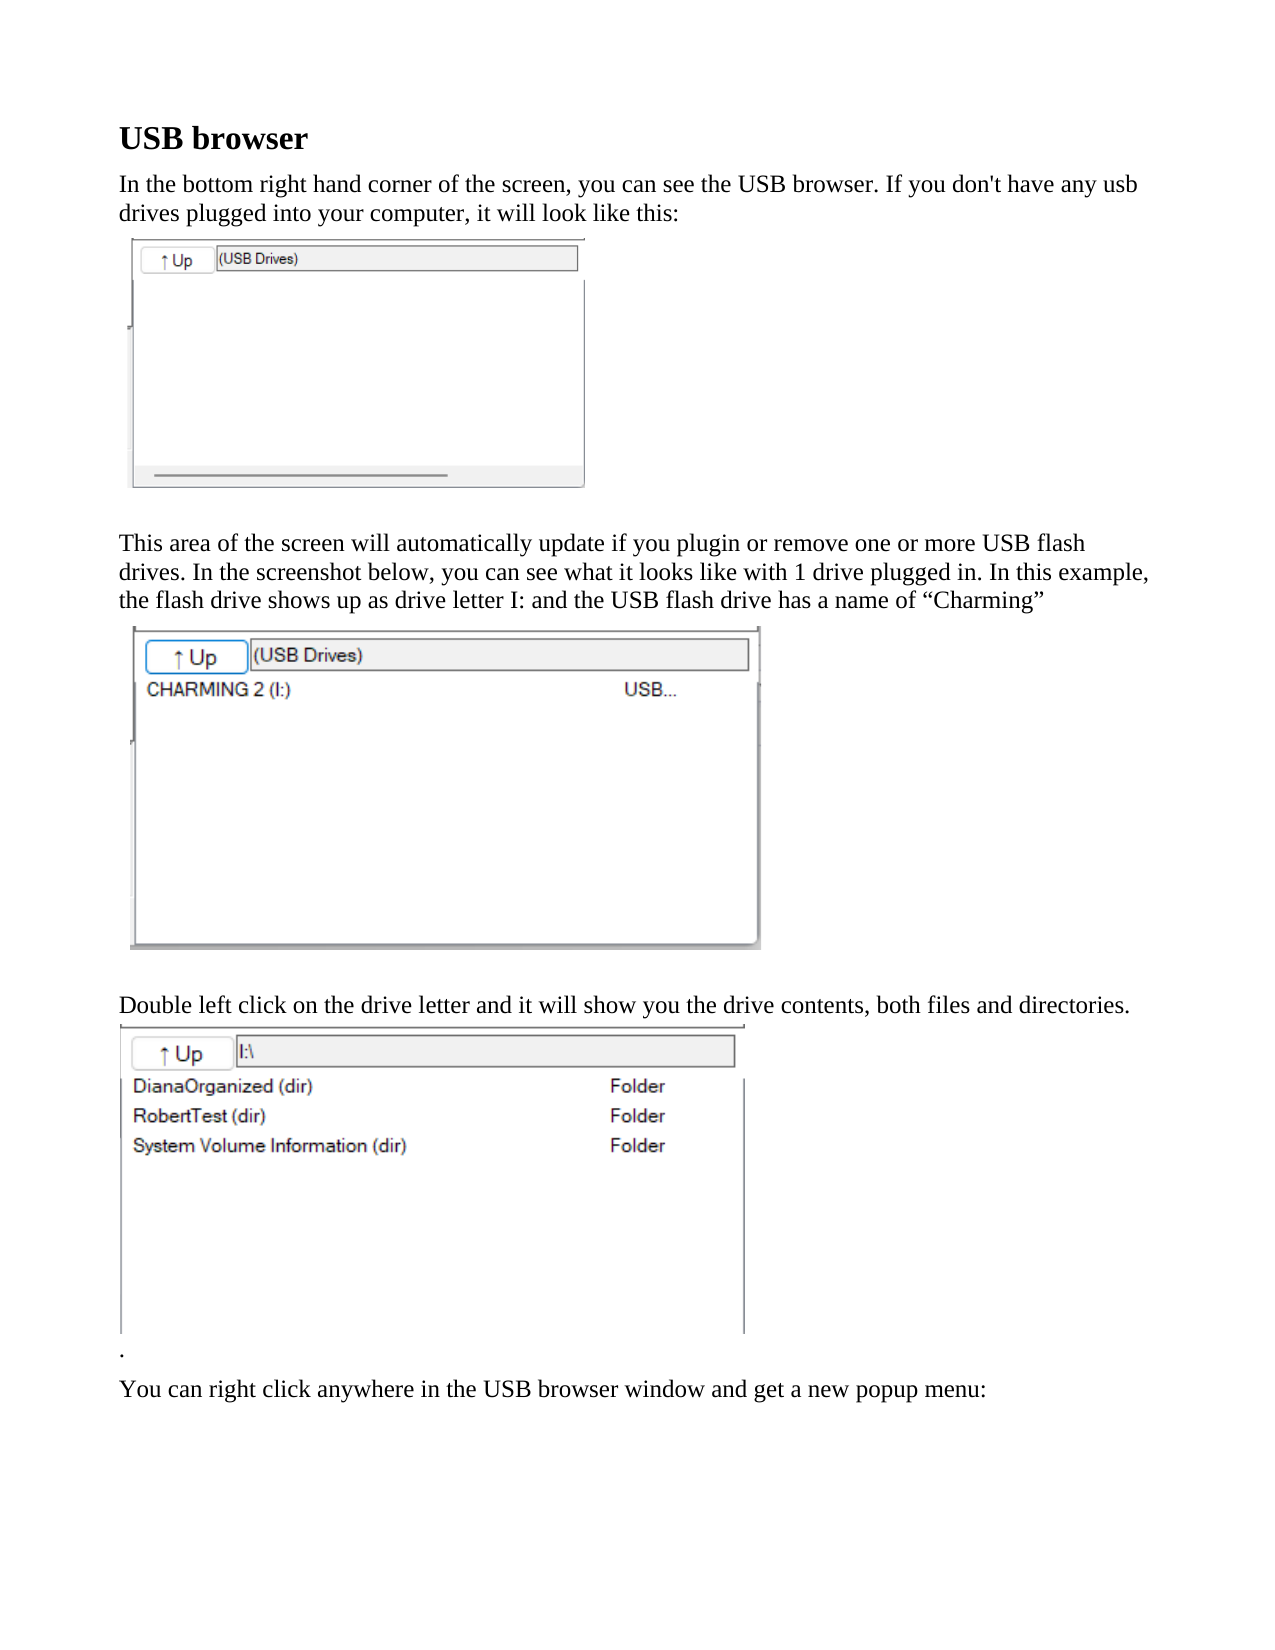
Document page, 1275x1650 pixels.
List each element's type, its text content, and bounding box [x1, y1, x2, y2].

text . [118, 1334, 1156, 1362]
picture [127, 238, 585, 488]
text You can right click anywhere in the USB browser window and get a new popup menu: [118, 1374, 1156, 1403]
picture [120, 1024, 745, 1334]
picture [130, 626, 762, 950]
text Double left click on the drive letter and it will show you the drive contents, both files and directories. [118, 991, 1156, 1019]
text This area of the screen will automatically update if you plugin or remove one or more USB flash drives. In the screenshot below, you can see what it looks like with 1 drive plugged in. In this example, the flash drive shows up as drive letter I: and the USB flash drive has a name of “Charming” [118, 528, 1156, 614]
text In the bottom right hand corner of the screen, you can see the USB browser. If you don't have any usb drives plugged into your computer, it will look like this: [118, 169, 1156, 226]
subtitle USB browser [118, 118, 1156, 157]
